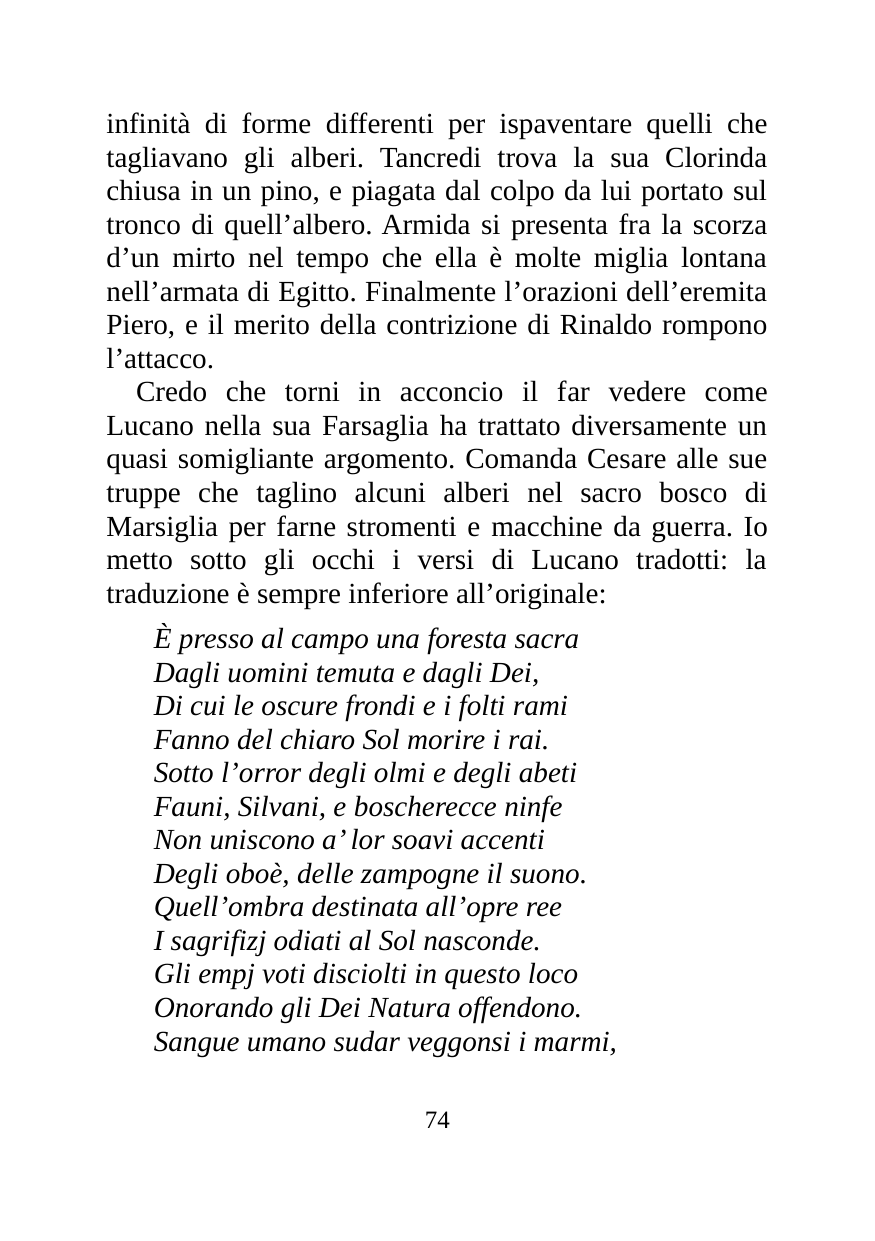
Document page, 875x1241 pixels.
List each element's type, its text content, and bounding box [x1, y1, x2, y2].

text infinità di forme differenti per ispaventare quelli che tagliavano gli alberi. Tancredi trova la sua Clorinda chiusa in un pino, e piagata dal colpo da lui portato sul tronco di quell’albero. Armida si presenta fra la scorza d’un mirto nel tempo che ella è molte miglia lontana nell’armata di Egitto. Finalmente l’orazioni dell’eremita Piero, e il merito della contrizione di Rinaldo rompono l’attacco. [106, 106, 768, 374]
text Credo che torni in acconcio il far vedere come Lucano nella sua Farsaglia ha trattato diversamente un quasi somigliante argomento. Comanda Cesare alle sue truppe che taglino alcuni alberi nel sacro bosco di Marsiglia per farne stromenti e macchine da guerra. Io metto sotto gli occhi i versi di Lucano tradotti: la traduzione è sempre inferiore all’originale: [106, 374, 768, 609]
text È presso al campo una foresta sacra Dagli uomini temuta e dagli Dei, Di cui le oscure frondi e i folti rami Fanno del chiaro Sol morire i rai. Sotto l’orror degli olmi e degli abeti Fauni, Silvani, e boscherecce ninfe Non uniscono a’ lor soavi accenti Degli oboè, delle zampogne il suono. Quell’ombra destinata all’opre ree I sagrifizj odiati al Sol nasconde. Gli empj voti disciolti in questo loco Onorando gli Dei Natura offendono. Sangue umano sudar veggonsi i marmi, [153, 621, 768, 1057]
